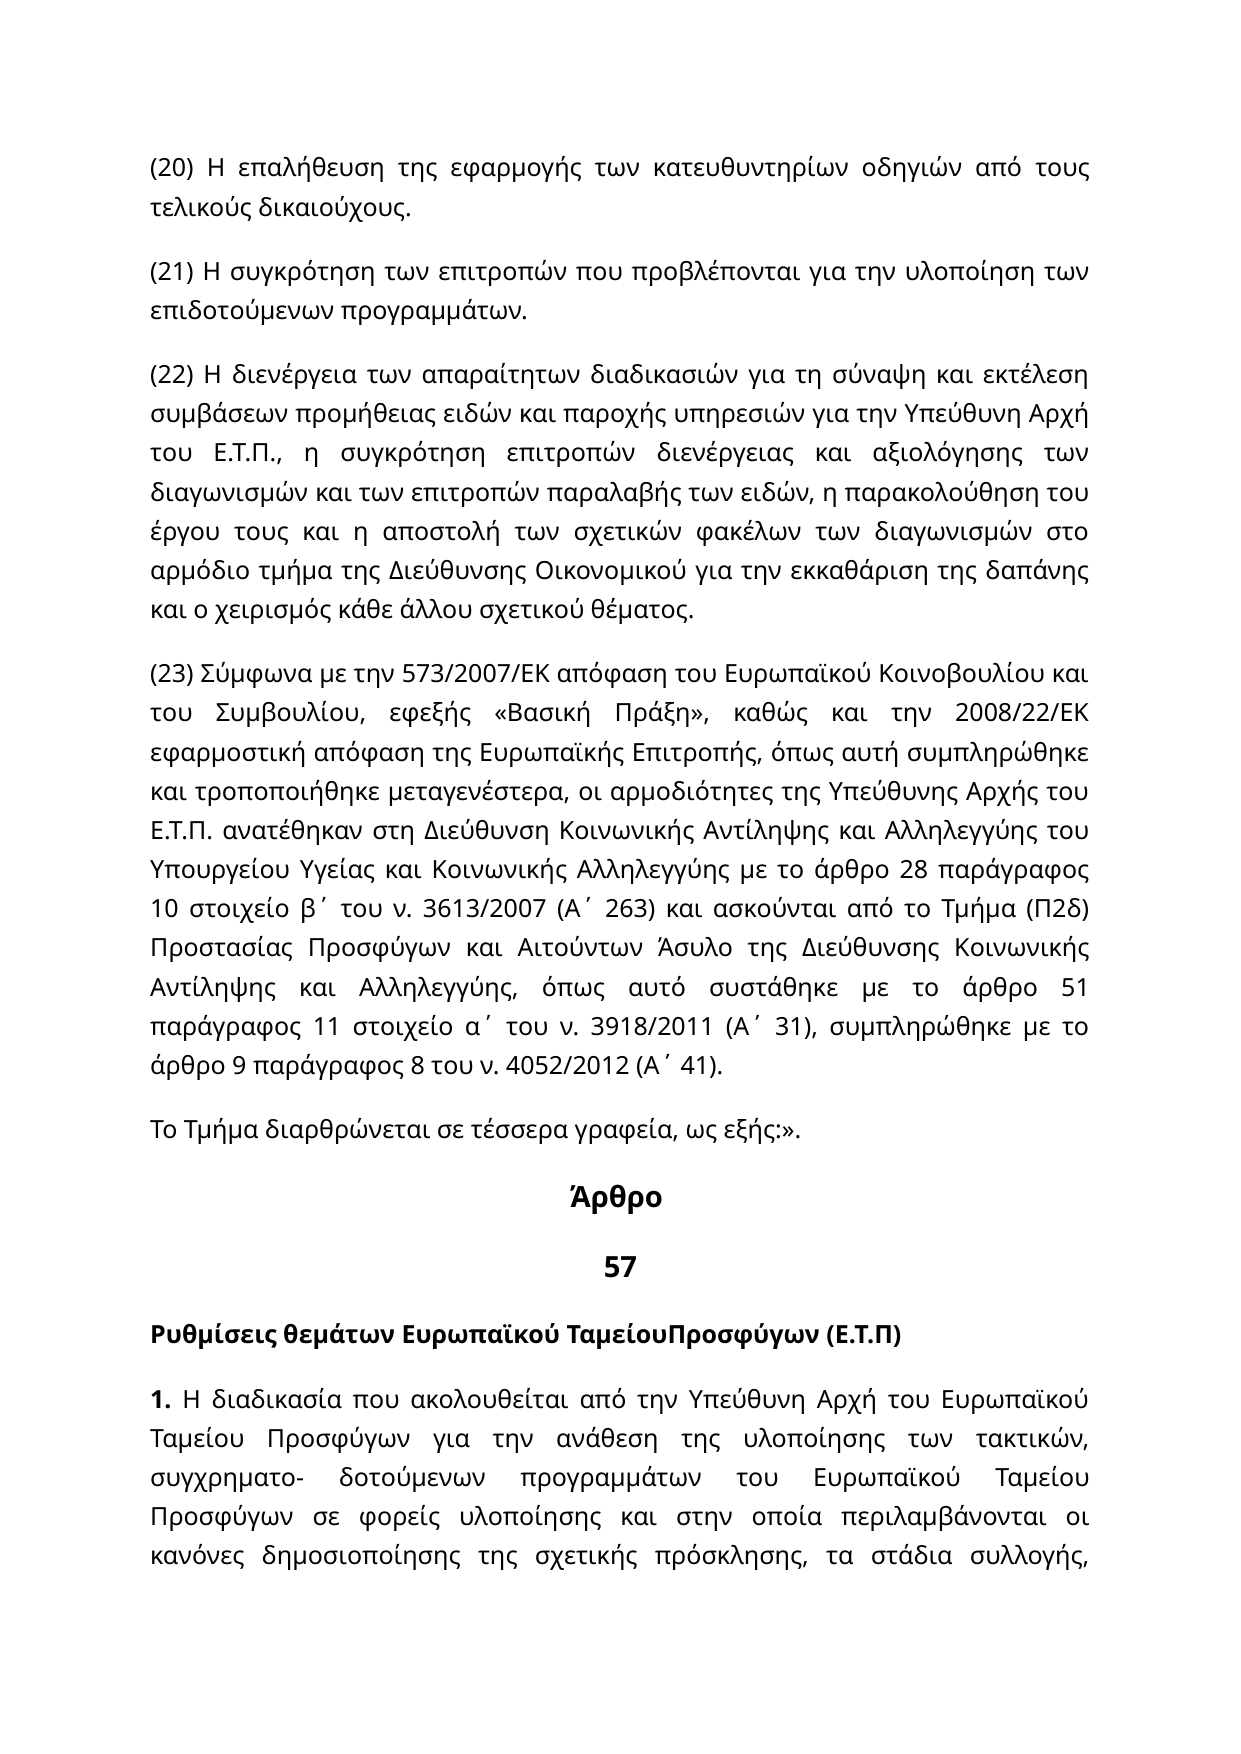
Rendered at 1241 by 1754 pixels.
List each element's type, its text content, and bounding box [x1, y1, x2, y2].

text Ρυθμίσεις θεμάτων Ευρωπαϊκού ΤαμείουΠροσφύγων (Ε.Τ.Π) [150, 1317, 1090, 1351]
subtitle Άρθρο [150, 1176, 1090, 1216]
text 1. Η διαδικασία που ακολουθείται από την Υπεύθυνη Αρχή του Ευρωπαϊκού Ταμείου Προσφύγων για την ανάθεση της υλοποίησης των τακτικών, συγχρηματο- δοτούμενων προγραμμάτων του Ευρωπαϊκού Ταμείου Προσφύγων σε φορείς υλοποίησης και στην οποία περιλαμβάνονται οι κανόνες δημοσιοποίησης της σχετικής πρόσκλησης, τα στάδια συλλογής, [150, 1381, 1090, 1572]
subtitle 57 [150, 1246, 1090, 1286]
text (20) Η επαλήθευση της εφαρμογής των κατευθυντηρίων οδηγιών από τους τελικούς δικαιούχους. [150, 150, 1090, 223]
text (21) Η συγκρότηση των επιτροπών που προβλέπονται για την υλοποίηση των επιδοτούμενων προγραμμάτων. [150, 253, 1090, 327]
text (23) Σύμφωνα με την 573/2007/ΕΚ απόφαση του Ευρωπαϊκού Κοινοβουλίου και του Συμβουλίου, εφεξής «Βασική Πράξη», καθώς και την 2008/22/ΕΚ εφαρμοστική απόφαση της Ευρωπαϊκής Επιτροπής, όπως αυτή συμπληρώθηκε και τροποποιήθηκε μεταγενέστερα, οι αρμοδιότητες της Υπεύθυνης Αρχής του Ε.Τ.Π. ανατέθηκαν στη Διεύθυνση Κοινωνικής Αντίληψης και Αλληλεγγύης του Υπουργείου Υγείας και Κοινωνικής Αλληλεγγύης με το άρθρο 28 παράγραφος 10 στοιχείο β΄ του ν. 3613/2007 (Α΄ 263) και ασκούνται από το Τμήμα (Π2δ) Προστασίας Προσφύγων και Αιτούντων Άσυλο της Διεύθυνσης Κοινωνικής Αντίληψης και Αλληλεγγύης, όπως αυτό συστάθηκε με το άρθρο 51 παράγραφος 11 στοιχείο α΄ του ν. 3918/2011 (Α΄ 31), συμπληρώθηκε με το άρθρο 9 παράγραφος 8 του ν. 4052/2012 (Α΄ 41). [150, 656, 1090, 1082]
text (22) Η διενέργεια των απαραίτητων διαδικασιών για τη σύναψη και εκτέλεση συμβάσεων προμήθειας ειδών και παροχής υπηρεσιών για την Υπεύθυνη Αρχή του Ε.Τ.Π., η συγκρότηση επιτροπών διενέργειας και αξιολόγησης των διαγωνισμών και των επιτροπών παραλαβής των ειδών, η παρακολούθηση του έργου τους και η αποστολή των σχετικών φακέλων των διαγωνισμών στο αρμόδιο τμήμα της Διεύθυνσης Οικονομικού για την εκκαθάριση της δαπάνης και ο χειρισμός κάθε άλλου σχετικού θέματος. [150, 357, 1090, 626]
text Το Τμήμα διαρθρώνεται σε τέσσερα γραφεία, ως εξής:». [150, 1112, 1090, 1146]
